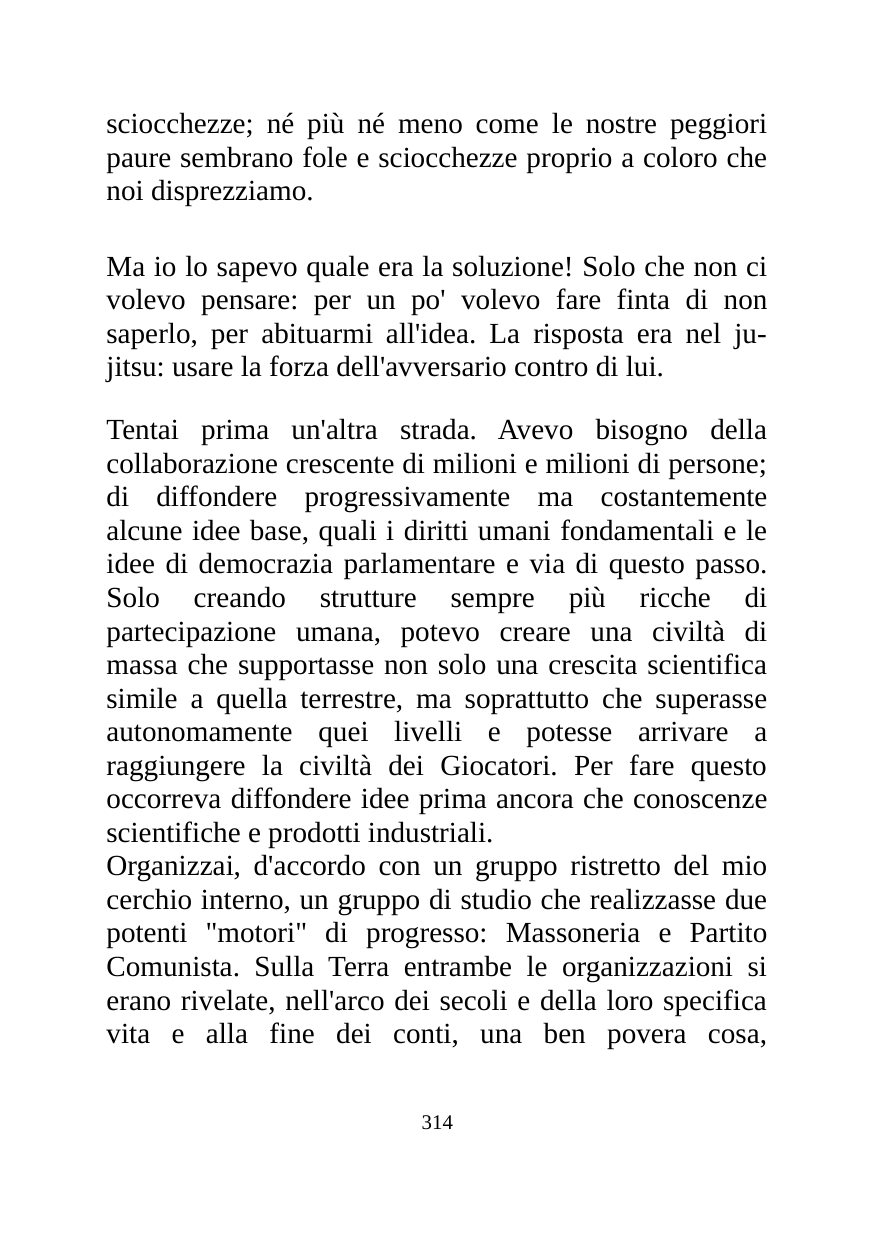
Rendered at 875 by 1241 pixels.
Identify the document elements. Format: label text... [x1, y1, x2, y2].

text Organizzai, d'accordo con un gruppo ristretto del mio cerchio interno, un gruppo di studio che realizzasse due potenti "motori" di progresso: Massoneria e Partito Comunista. Sulla Terra entrambe le organizzazioni si erano rivelate, nell'arco dei secoli e della loro specifica vita e alla fine dei conti, una ben povera cosa, [106, 848, 768, 1050]
text Ma io lo sapevo quale era la soluzione! Solo che non ci volevo pensare: per un po' volevo fare finta di non saperlo, per abituarmi all'idea. La risposta era nel ju-jitsu: usare la forza dell'avversario contro di lui. [106, 249, 768, 383]
text sciocchezze; né più né meno come le nostre peggiori paure sembrano fole e sciocchezze proprio a coloro che noi disprezziamo. [106, 106, 768, 207]
text Tentai prima un'altra strada. Avevo bisogno della collaborazione crescente di milioni e milioni di persone; di diffondere progressivamente ma costantemente alcune idee base, quali i diritti umani fondamentali e le idee di democrazia parlamentare e via di questo passo. Solo creando strutture sempre più ricche di partecipazione umana, potevo creare una civiltà di massa che supportasse non solo una crescita scientifica simile a quella terrestre, ma soprattutto che superasse autonomamente quei livelli e potesse arrivare a raggiungere la civiltà dei Giocatori. Per fare questo occorreva diffondere idee prima ancora che conoscenze scientifiche e prodotti industriali. [106, 412, 768, 848]
